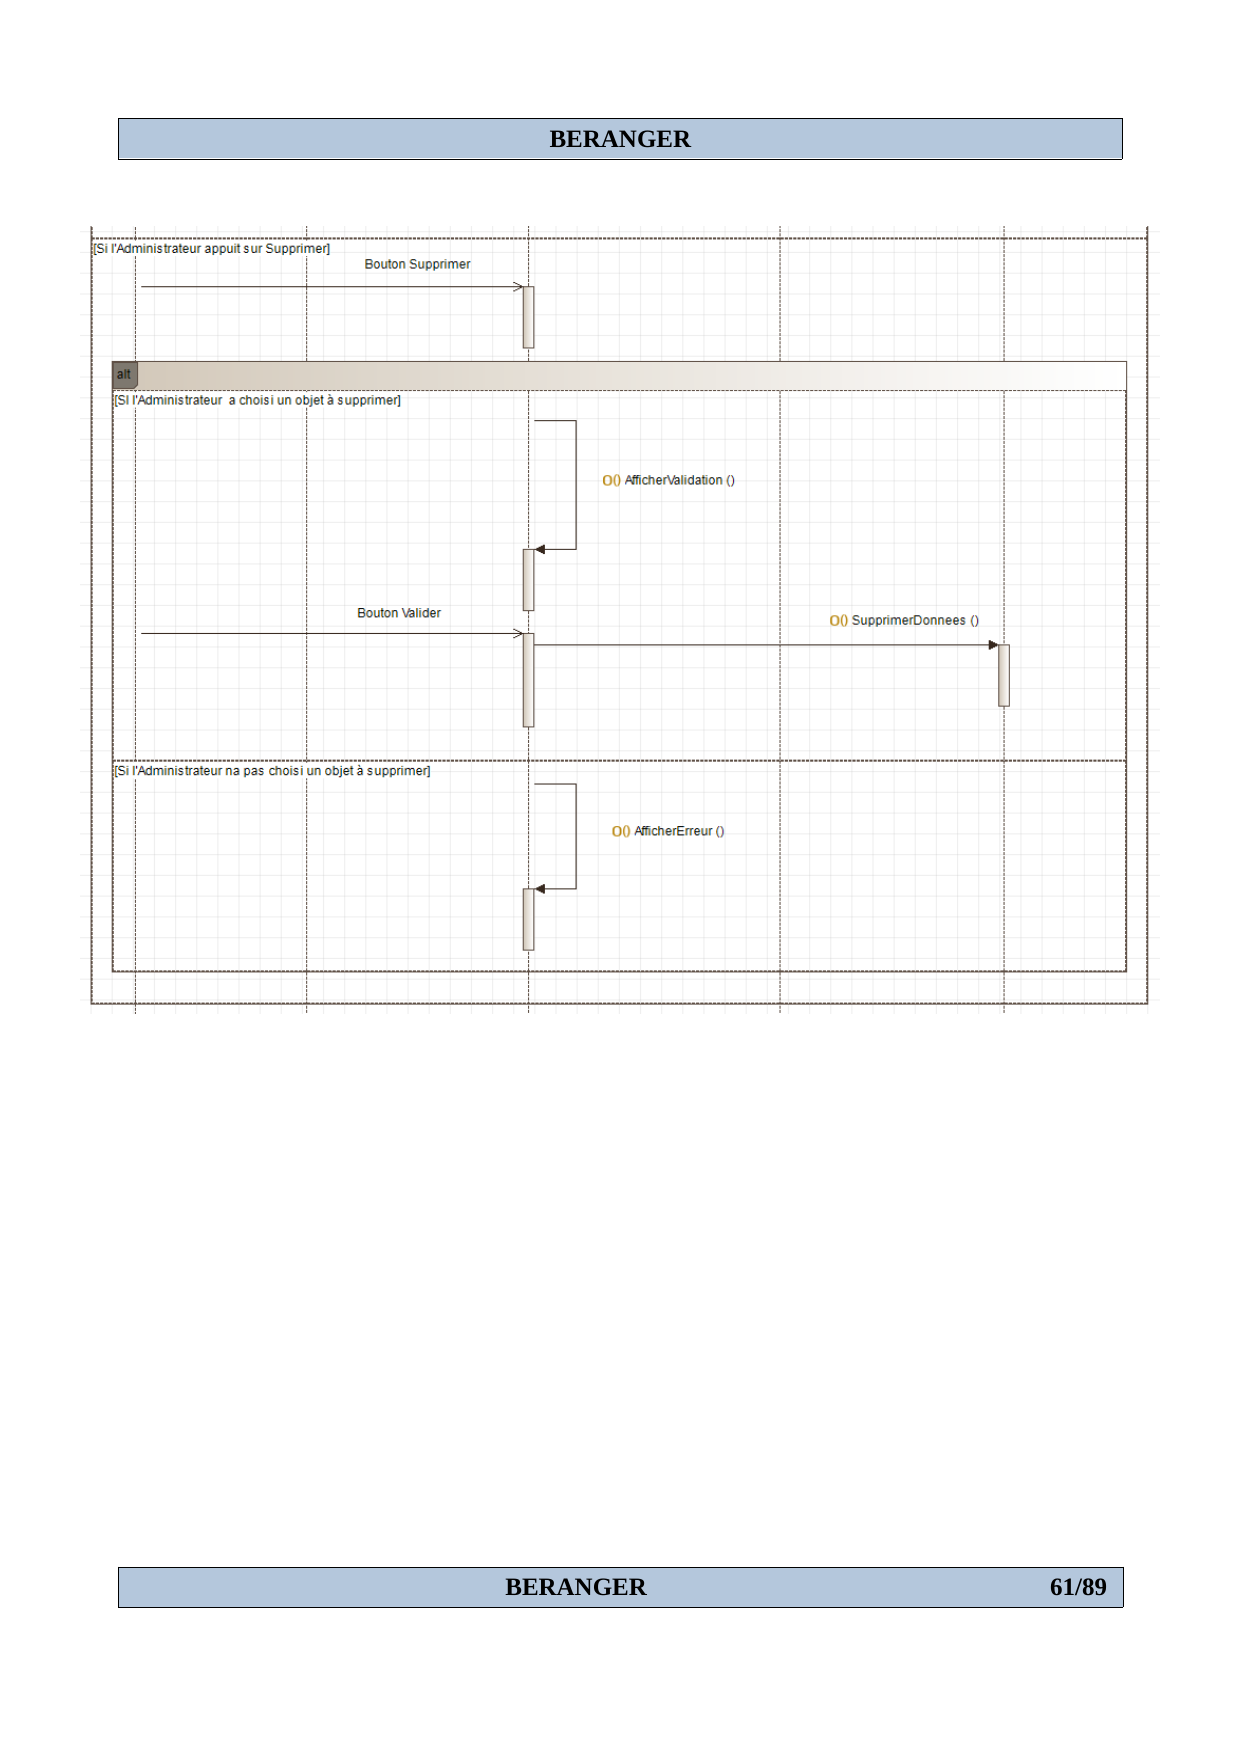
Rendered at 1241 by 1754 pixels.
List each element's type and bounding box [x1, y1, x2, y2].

picture [80, 226, 1160, 1014]
